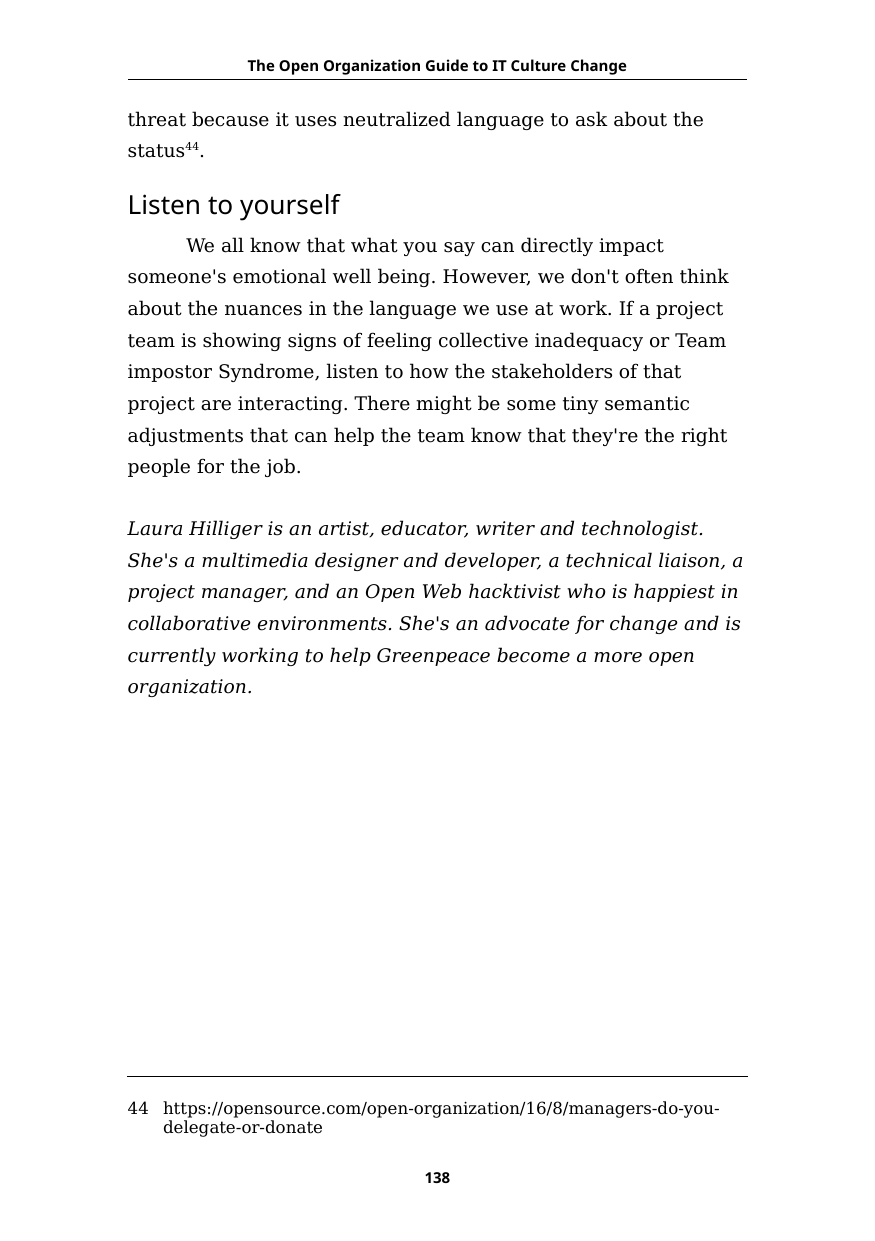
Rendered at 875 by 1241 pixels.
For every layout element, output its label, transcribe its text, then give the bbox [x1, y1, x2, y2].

text https://opensource.com/open-organization/16/8/managers-do-you-delegate-or-donate [127, 1099, 747, 1138]
text threat because it uses neutralized language to ask about the status. [127, 109, 747, 162]
text Laura Hilliger is an artist, educator, writer and technologist. She's a multimedia designer and developer, a technical liaison, a project manager, and an Open Web hacktivist who is happiest in collaborative environments. She's an advocate for change and is currently working to help Greenpeace become a more open organization. [127, 518, 747, 698]
subtitle Listen to yourself [127, 187, 747, 222]
text We all know that what you say can directly impact someone's emotional well being. However, we don't often think about the nuances in the language we use at work. If a project team is showing signs of feeling collective inadequacy or Team impostor Syndrome, listen to how the stakeholders of that project are interacting. There might be some tiny semantic adjustments that can help the team know that they're the right people for the job. [127, 235, 747, 478]
